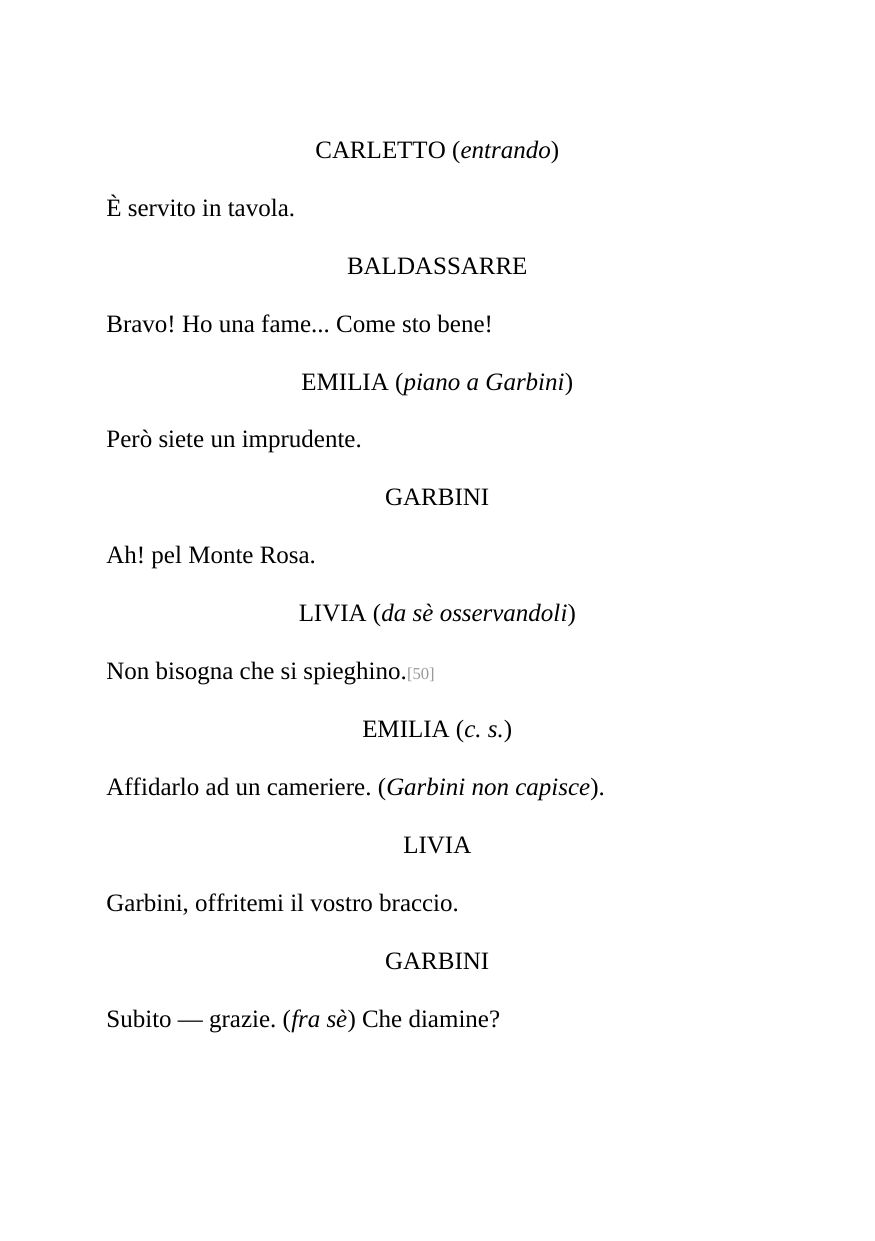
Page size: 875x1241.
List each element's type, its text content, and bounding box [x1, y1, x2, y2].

text Però siete un imprudente. [106, 424, 768, 453]
text Bravo! Ho una fame... Come sto bene! [106, 309, 768, 337]
text GARBINI [106, 946, 768, 974]
text BALDASSARRE [106, 251, 768, 279]
text Affidarlo ad un cameriere. (Garbini non capisce). [106, 772, 768, 801]
text GARBINI [106, 482, 768, 511]
text CARLETTO (entrando) [106, 135, 768, 164]
text Garbini, offritemi il vostro braccio. [106, 888, 768, 917]
text EMILIA (c. s.) [106, 714, 768, 743]
text Ah! pel Monte Rosa. [106, 540, 768, 569]
text EMILIA (piano a Garbini) [106, 367, 768, 395]
text È servito in tavola. [106, 193, 768, 222]
text Non bisogna che si spieghino.[50] [106, 656, 768, 685]
text LIVIA [106, 830, 768, 859]
text LIVIA (da sè osservandoli) [106, 598, 768, 627]
text Subito — grazie. (fra sè) Che diamine? [106, 1004, 768, 1032]
